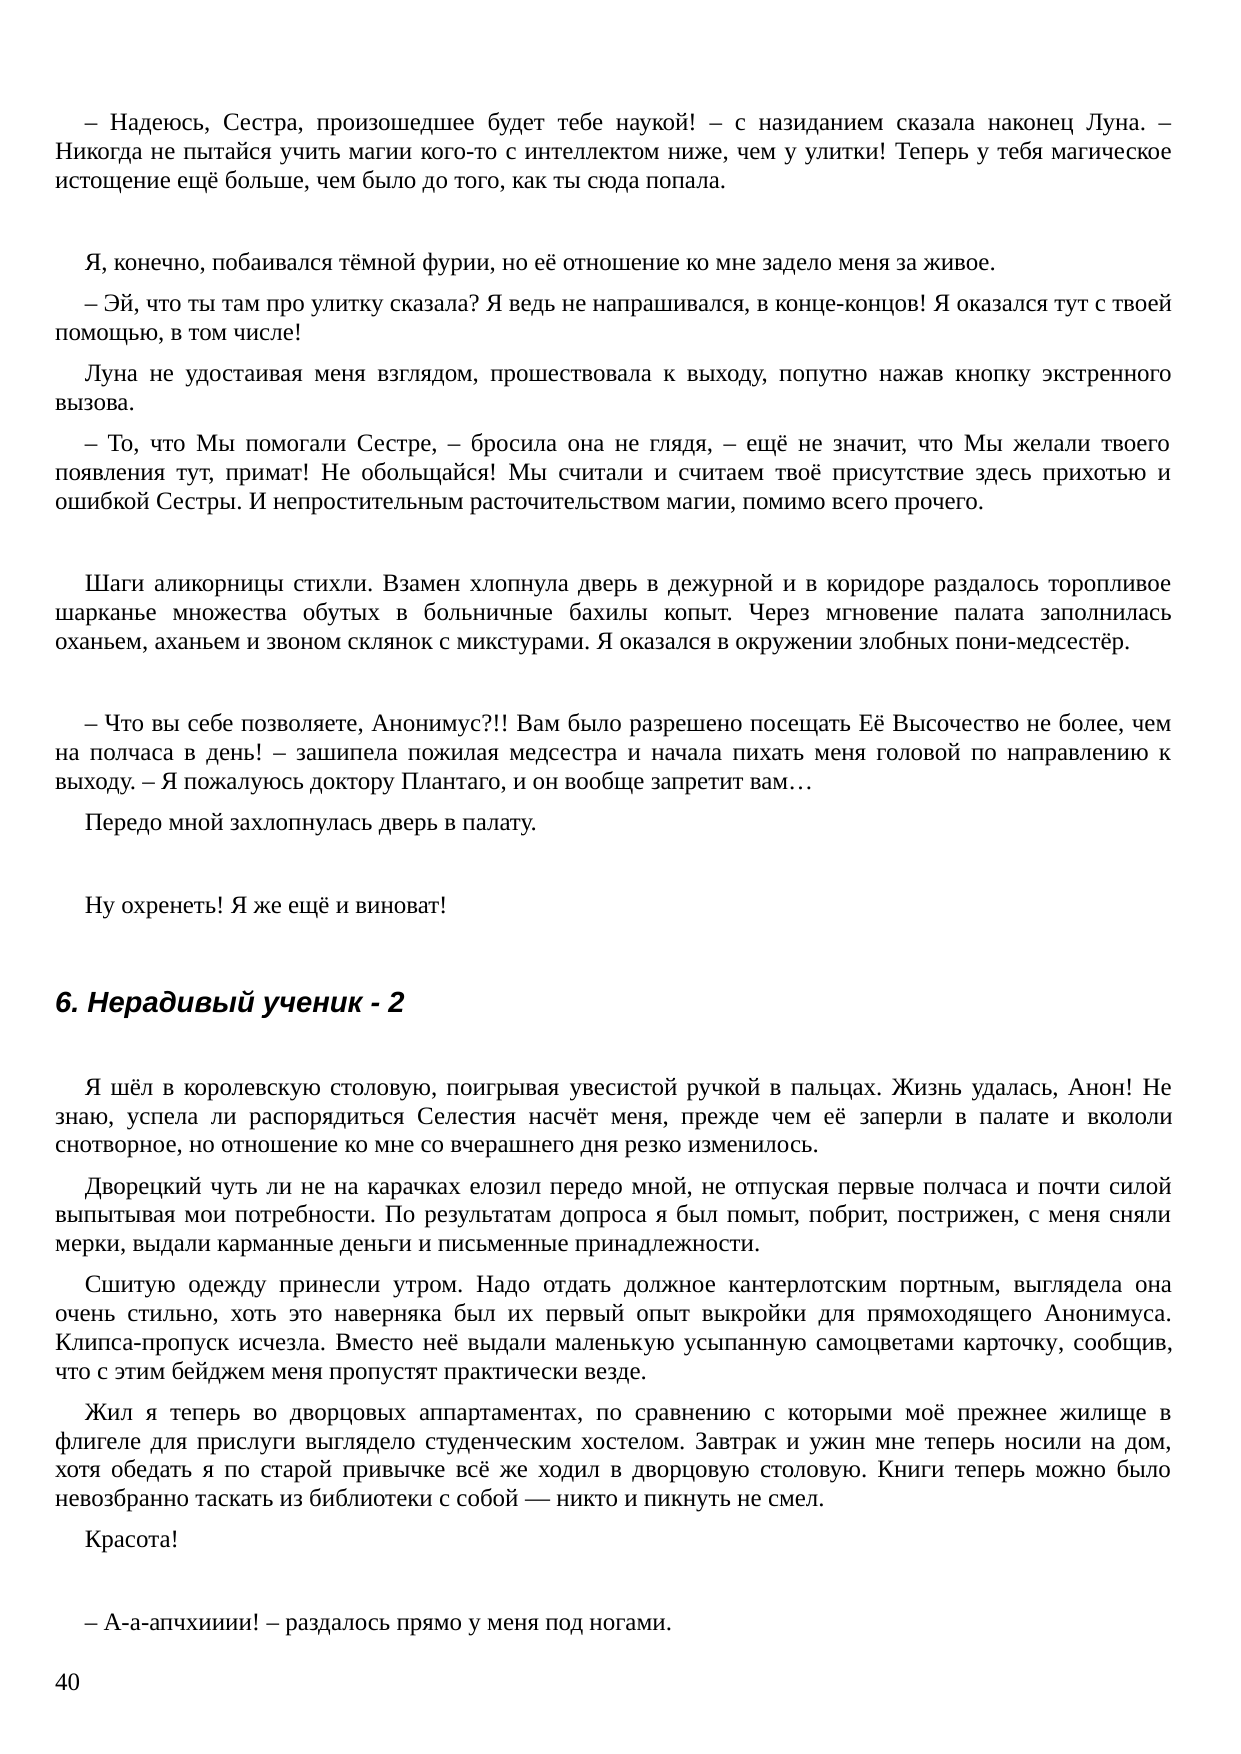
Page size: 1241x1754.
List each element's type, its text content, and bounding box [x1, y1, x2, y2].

text – Надеюсь, Сестра, произошедшее будет тебе наукой! – с назиданием сказала наконец Луна. – Никогда не пытайся учить магии кого-то с интеллектом ниже, чем у улитки! Теперь у тебя магическое истощение ещё больше, чем было до того, как ты сюда попала. [55, 107, 1173, 193]
text Луна не удостаивая меня взглядом, прошествовала к выходу, попутно нажав кнопку экстренного вызова. [55, 358, 1173, 416]
text Сшитую одежду принесли утром. Надо отдать должное кантерлотским портным, выглядела она очень стильно, хоть это наверняка был их первый опыт выкройки для прямоходящего Анонимуса. Клипса-пропуск исчезла. Вместо неё выдали маленькую усыпанную самоцветами карточку, сообщив, что с этим бейджем меня пропустят практически везде. [55, 1269, 1173, 1384]
text – Эй, что ты там про улитку сказала? Я ведь не напрашивался, в конце-концов! Я оказался тут с твоей помощью, в том числе! [55, 288, 1173, 346]
text Жил я теперь во дворцовых аппартаментах, по сравнению с которыми моё прежнее жилище в флигеле для прислуги выглядело студенческим хостелом. Завтрак и ужин мне теперь носили на дом, хотя обедать я по старой привычке всё же ходил в дворцовую столовую. Книги теперь можно было невозбранно таскать из библиотеки с собой — никто и пикнуть не смел. [55, 1397, 1173, 1512]
text – То, что Мы помогали Сестре, – бросила она не глядя, – ещё не значит, что Мы желали твоего появления тут, примат! Не обольщайся! Мы считали и считаем твоё присутствие здесь прихотью и ошибкой Сестры. И непростительным расточительством магии, помимо всего прочего. [55, 428, 1173, 515]
text Шаги аликорницы стихли. Взамен хлопнула дверь в дежурной и в коридоре раздалось торопливое шарканье множества обутых в больничные бахилы копыт. Через мгновение палата заполнилась оханьем, аханьем и звоном склянок с микстурами. Я оказался в окружении злобных пони-медсестёр. [55, 568, 1173, 655]
text Я, конечно, побаивался тёмной фурии, но её отношение ко мне задело меня за живое. [55, 247, 1173, 276]
text Ну охренеть! Я же ещё и виноват! [55, 890, 1173, 918]
text Я шёл в королевскую столовую, поигрывая увесистой ручкой в пальцах. Жизнь удалась, Анон! Не знаю, успела ли распорядиться Селестия насчёт меня, прежде чем её заперли в палате и вкололи снотворное, но отношение ко мне со вчерашнего дня резко изменилось. [55, 1072, 1173, 1158]
text Передо мной захлопнулась дверь в палату. [55, 807, 1173, 836]
subtitle 6. Нерадивый ученик - 2 [55, 985, 1173, 1018]
text – Что вы себе позволяете, Анонимус?!! Вам было разрешено посещать Её Высочество не более, чем на полчаса в день! – зашипела пожилая медсестра и начала пихать меня головой по направлению к выходу. – Я пожалуюсь доктору Плантаго, и он вообще запретит вам… [55, 708, 1173, 795]
text Красота! [55, 1524, 1173, 1553]
text – А-а-апчхииии! – раздалось прямо у меня под ногами. [55, 1607, 1173, 1636]
text Дворецкий чуть ли не на карачках елозил передо мной, не отпуская первые полчаса и почти силой выпытывая мои потребности. По результатам допроса я был помыт, побрит, пострижен, с меня сняли мерки, выдали карманные деньги и письменные принадлежности. [55, 1171, 1173, 1257]
